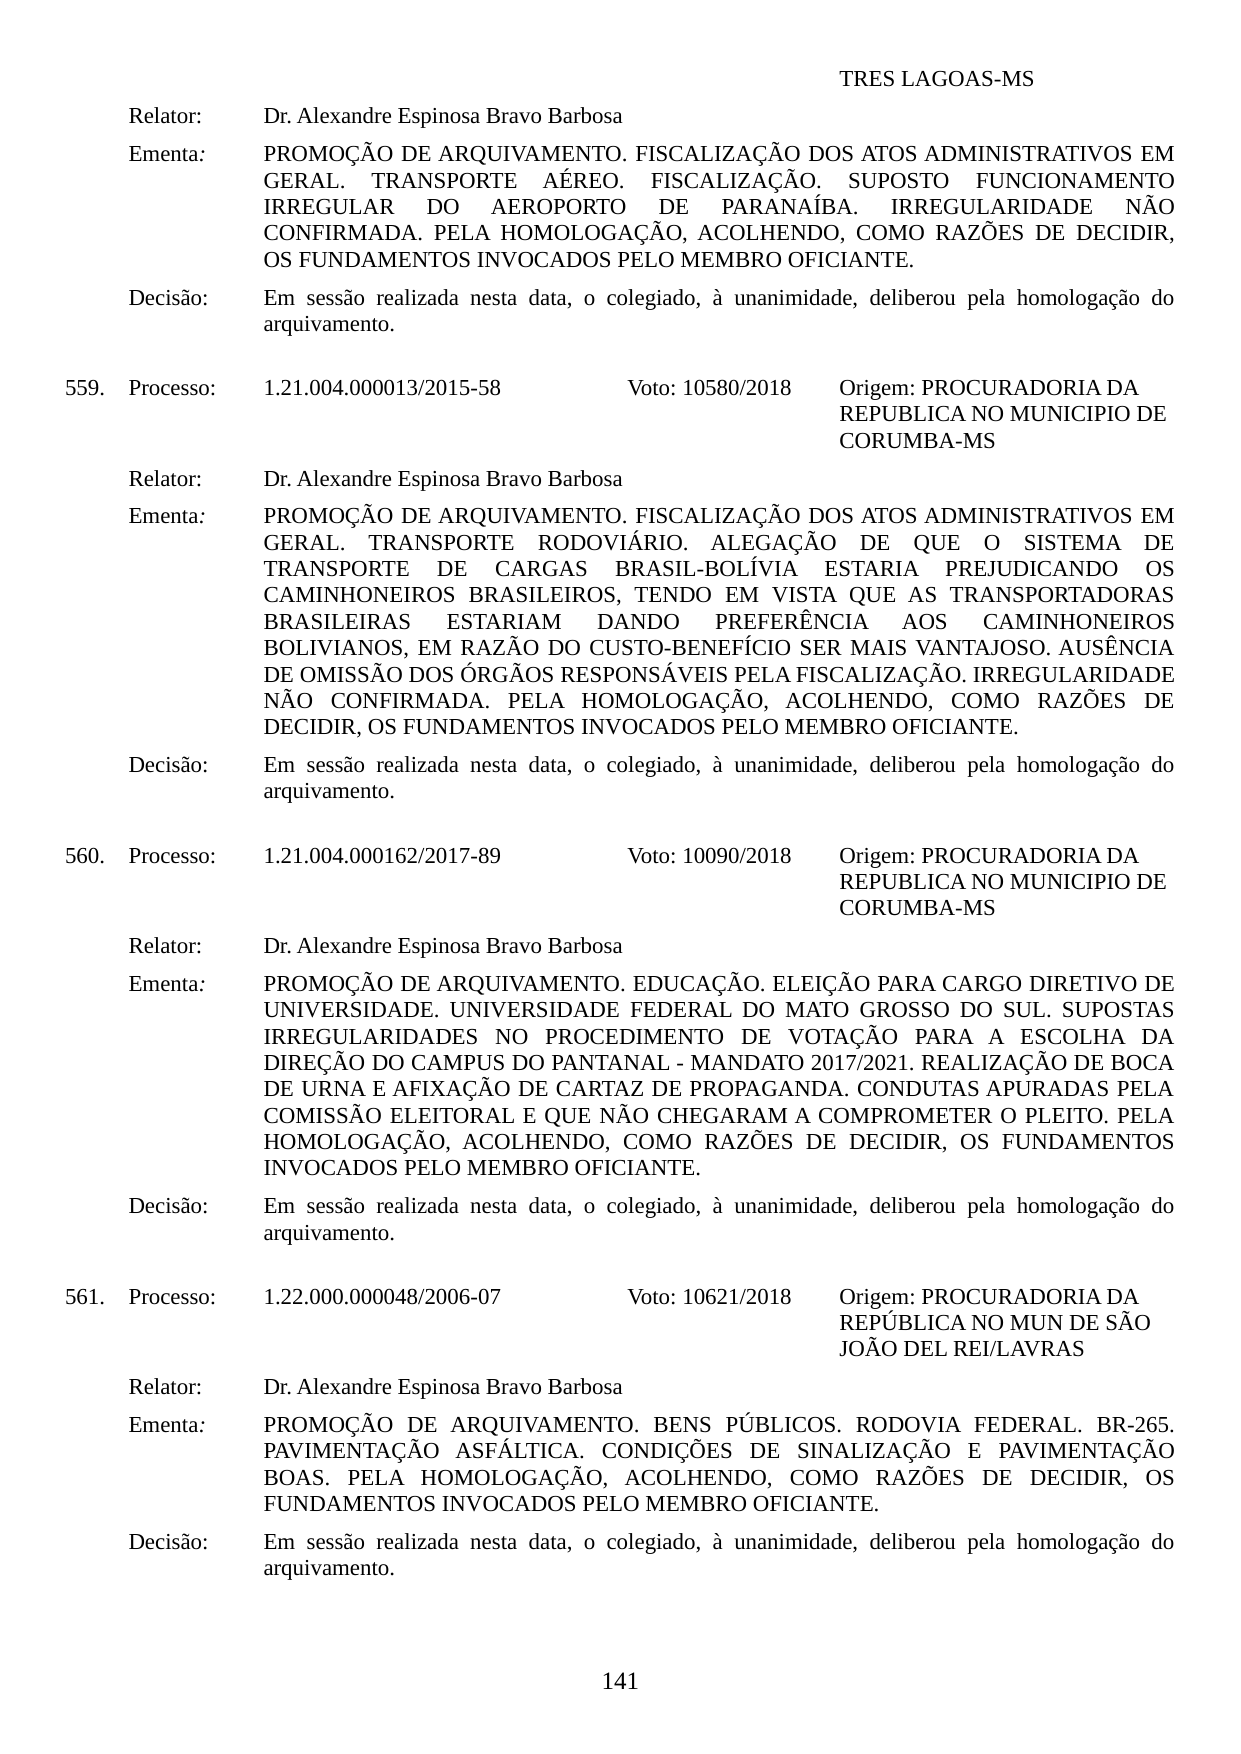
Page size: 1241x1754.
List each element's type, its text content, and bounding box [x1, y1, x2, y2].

table_cell [59, 97, 123, 135]
table_header [123, 59, 257, 97]
table_header [258, 59, 621, 97]
table_cell Dr. Alexandre Espinosa Bravo Barbosa [258, 459, 1181, 497]
table_cell [59, 278, 123, 342]
table_cell Em sessão realizada nesta data, o colegiado, à unanimidade, deliberou pela homologação do arquivamento. [258, 1187, 1181, 1251]
table_cell Em sessão realizada nesta data, o colegiado, à unanimidade, deliberou pela homologação do arquivamento. [258, 1522, 1181, 1586]
table_header [621, 59, 833, 97]
table_header Origem: PROCURADORIA DA REPUBLICA NO MUNICIPIO DE CORUMBA-MS [834, 369, 1181, 459]
table_cell Ementa: [123, 497, 257, 745]
table_cell PROMOÇÃO DE ARQUIVAMENTO. EDUCAÇÃO. ELEIÇÃO PARA CARGO DIRETIVO DE UNIVERSIDADE. UNIVERSIDADE FEDERAL DO MATO GROSSO DO SUL. SUPOSTAS IRREGULARIDADES NO PROCEDIMENTO DE VOTAÇÃO PARA A ESCOLHA DA DIREÇÃO DO CAMPUS DO PANTANAL - MANDATO 2017/2021. REALIZAÇÃO DE BOCA DE URNA E AFIXAÇÃO DE CARTAZ DE PROPAGANDA. CONDUTAS APURADAS PELA COMISSÃO ELEITORAL E QUE NÃO CHEGARAM A COMPROMETER O PLEITO. PELA HOMOLOGAÇÃO, ACOLHENDO, COMO RAZÕES DE DECIDIR, OS FUNDAMENTOS INVOCADOS PELO MEMBRO OFICIANTE. [258, 964, 1181, 1187]
table_header Voto: 10090/2018 [621, 836, 833, 926]
table_cell Decisão: [123, 1187, 257, 1251]
table_cell PROMOÇÃO DE ARQUIVAMENTO. FISCALIZAÇÃO DOS ATOS ADMINISTRATIVOS EM GERAL. TRANSPORTE AÉREO. FISCALIZAÇÃO. SUPOSTO FUNCIONAMENTO IRREGULAR DO AEROPORTO DE PARANAÍBA. IRREGULARIDADE NÃO CONFIRMADA. PELA HOMOLOGAÇÃO, ACOLHENDO, COMO RAZÕES DE DECIDIR, OS FUNDAMENTOS INVOCADOS PELO MEMBRO OFICIANTE. [258, 135, 1181, 278]
table_cell [59, 135, 123, 278]
table_header Voto: 10621/2018 [621, 1277, 833, 1368]
table_cell Ementa: [123, 964, 257, 1187]
table_cell [59, 1368, 123, 1405]
table_cell [59, 497, 123, 745]
table_cell Relator: [123, 459, 257, 497]
table_header TRES LAGOAS-MS [834, 59, 1181, 97]
table_cell Decisão: [123, 1522, 257, 1586]
table_cell Dr. Alexandre Espinosa Bravo Barbosa [258, 926, 1181, 964]
table_header 1.21.004.000013/2015-58 [258, 369, 621, 459]
table_header 1.22.000.000048/2006-07 [258, 1277, 621, 1368]
table_cell PROMOÇÃO DE ARQUIVAMENTO. BENS PÚBLICOS. RODOVIA FEDERAL. BR-265. PAVIMENTAÇÃO ASFÁLTICA. CONDIÇÕES DE SINALIZAÇÃO E PAVIMENTAÇÃO BOAS. PELA HOMOLOGAÇÃO, ACOLHENDO, COMO RAZÕES DE DECIDIR, OS FUNDAMENTOS INVOCADOS PELO MEMBRO OFICIANTE. [258, 1405, 1181, 1522]
table_cell Relator: [123, 1368, 257, 1405]
table_cell PROMOÇÃO DE ARQUIVAMENTO. FISCALIZAÇÃO DOS ATOS ADMINISTRATIVOS EM GERAL. TRANSPORTE RODOVIÁRIO. ALEGAÇÃO DE QUE O SISTEMA DE TRANSPORTE DE CARGAS BRASIL-BOLÍVIA ESTARIA PREJUDICANDO OS CAMINHONEIROS BRASILEIROS, TENDO EM VISTA QUE AS TRANSPORTADORAS BRASILEIRAS ESTARIAM DANDO PREFERÊNCIA AOS CAMINHONEIROS BOLIVIANOS, EM RAZÃO DO CUSTO-BENEFÍCIO SER MAIS VANTAJOSO. AUSÊNCIA DE OMISSÃO DOS ÓRGÃOS RESPONSÁVEIS PELA FISCALIZAÇÃO. IRREGULARIDADE NÃO CONFIRMADA. PELA HOMOLOGAÇÃO, ACOLHENDO, COMO RAZÕES DE DECIDIR, OS FUNDAMENTOS INVOCADOS PELO MEMBRO OFICIANTE. [258, 497, 1181, 745]
table_header Processo: [123, 369, 257, 459]
table_cell [59, 1405, 123, 1522]
table_cell [59, 1522, 123, 1586]
table_cell Ementa: [123, 1405, 257, 1522]
table_cell Relator: [123, 97, 257, 135]
table_cell Em sessão realizada nesta data, o colegiado, à unanimidade, deliberou pela homologação do arquivamento. [258, 745, 1181, 809]
table_cell [59, 964, 123, 1187]
table_header [59, 59, 123, 97]
table_header Processo: [123, 836, 257, 926]
table_cell Decisão: [123, 745, 257, 809]
table_cell Dr. Alexandre Espinosa Bravo Barbosa [258, 97, 1181, 135]
table_header 1.21.004.000162/2017-89 [258, 836, 621, 926]
table_cell [59, 745, 123, 809]
table_cell [59, 459, 123, 497]
table_cell Decisão: [123, 278, 257, 342]
table_header 560. [59, 836, 123, 926]
table_cell Em sessão realizada nesta data, o colegiado, à unanimidade, deliberou pela homologação do arquivamento. [258, 278, 1181, 342]
table_header 559. [59, 369, 123, 459]
table_cell Ementa: [123, 135, 257, 278]
table_header Processo: [123, 1277, 257, 1368]
table_header Origem: PROCURADORIA DA REPUBLICA NO MUNICIPIO DE CORUMBA-MS [834, 836, 1181, 926]
table_header 561. [59, 1277, 123, 1368]
table_cell Dr. Alexandre Espinosa Bravo Barbosa [258, 1368, 1181, 1405]
table_cell [59, 926, 123, 964]
table_cell Relator: [123, 926, 257, 964]
table_header Origem: PROCURADORIA DA REPÚBLICA NO MUN DE SÃO JOÃO DEL REI/LAVRAS [834, 1277, 1181, 1368]
table_header Voto: 10580/2018 [621, 369, 833, 459]
table_cell [59, 1187, 123, 1251]
